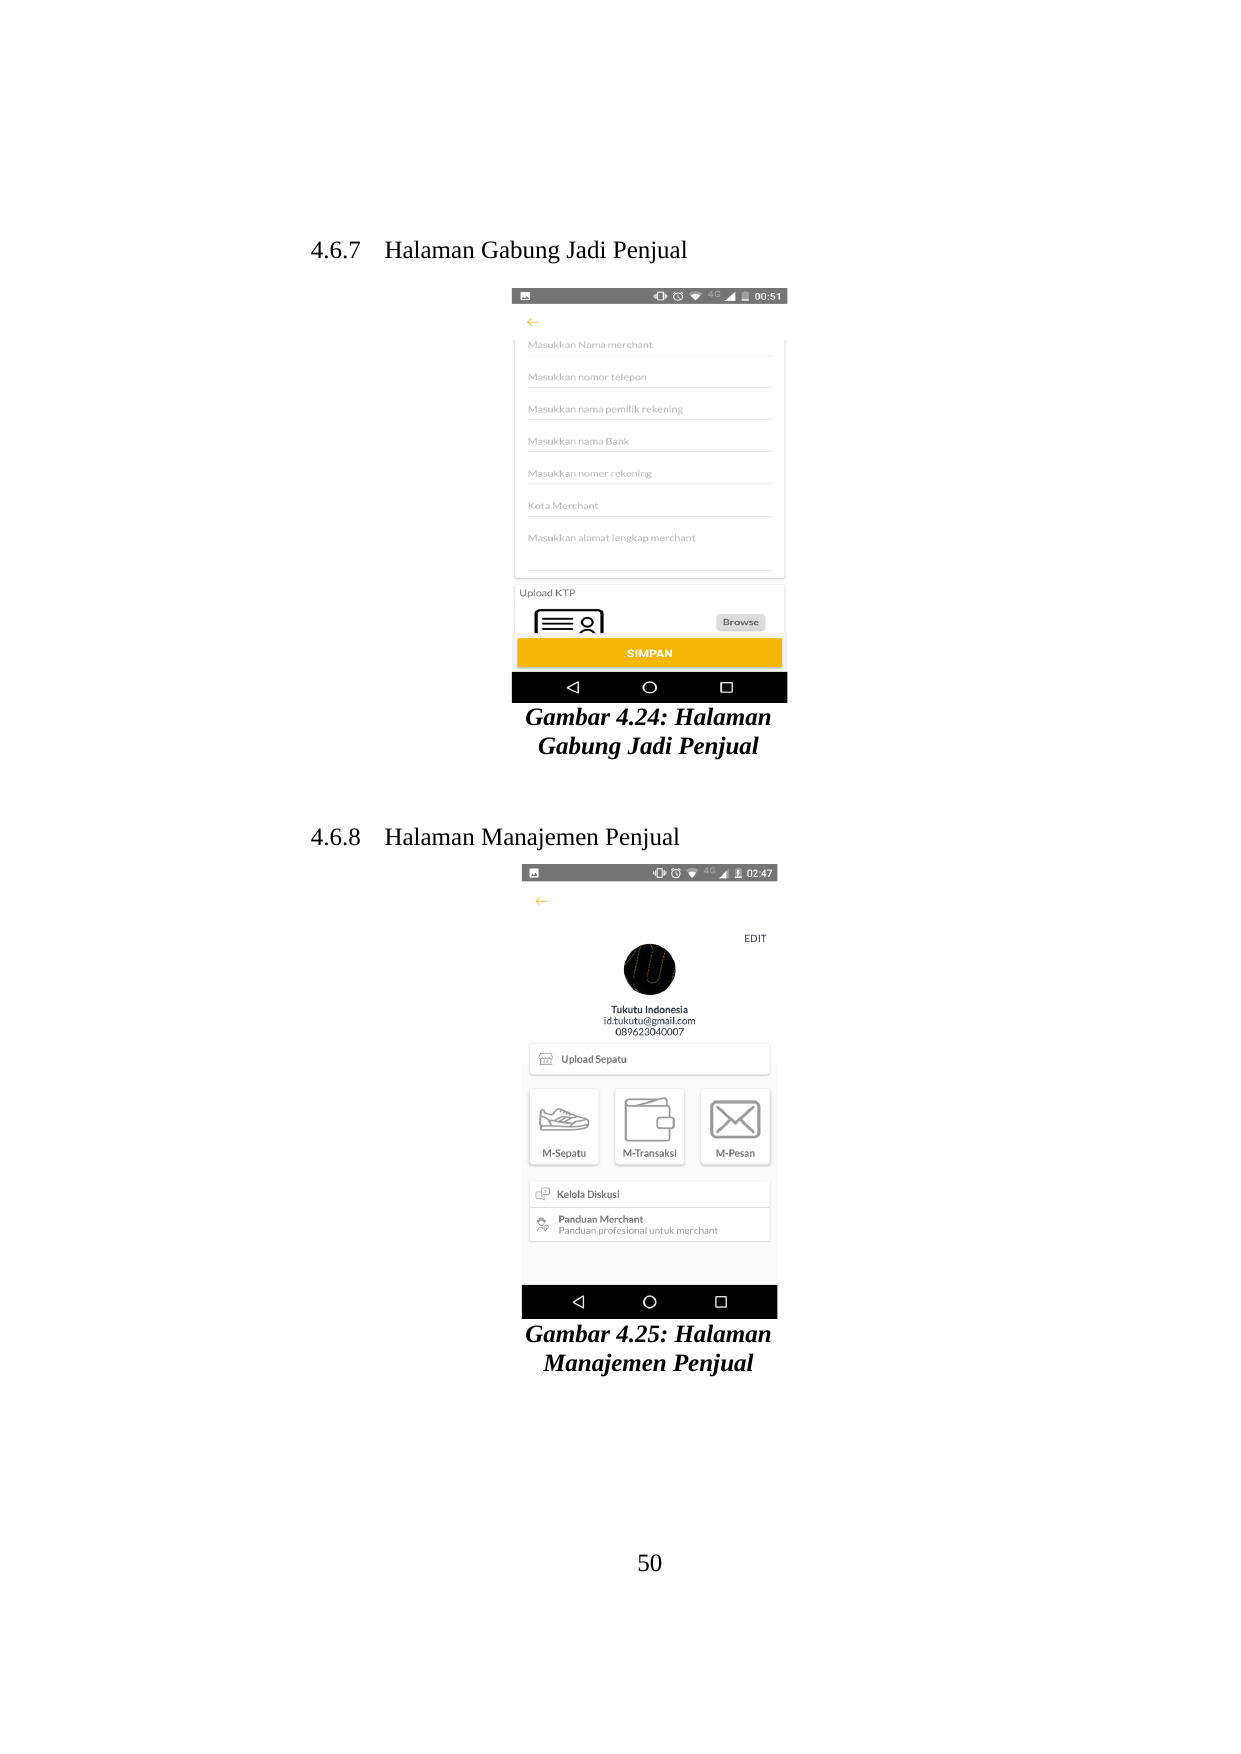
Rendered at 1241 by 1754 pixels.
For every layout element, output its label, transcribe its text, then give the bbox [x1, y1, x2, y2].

text Gambar 4.25: Halaman Manajemen Penjual [483, 1319, 816, 1376]
subtitle Halaman Manajemen Penjual [311, 822, 1063, 850]
picture [521, 864, 778, 1319]
subtitle Halaman Gabung Jadi Penjual [311, 236, 1063, 264]
text Gambar 4.24: Halaman Gabung Jadi Penjual [483, 703, 816, 760]
picture [511, 288, 788, 703]
